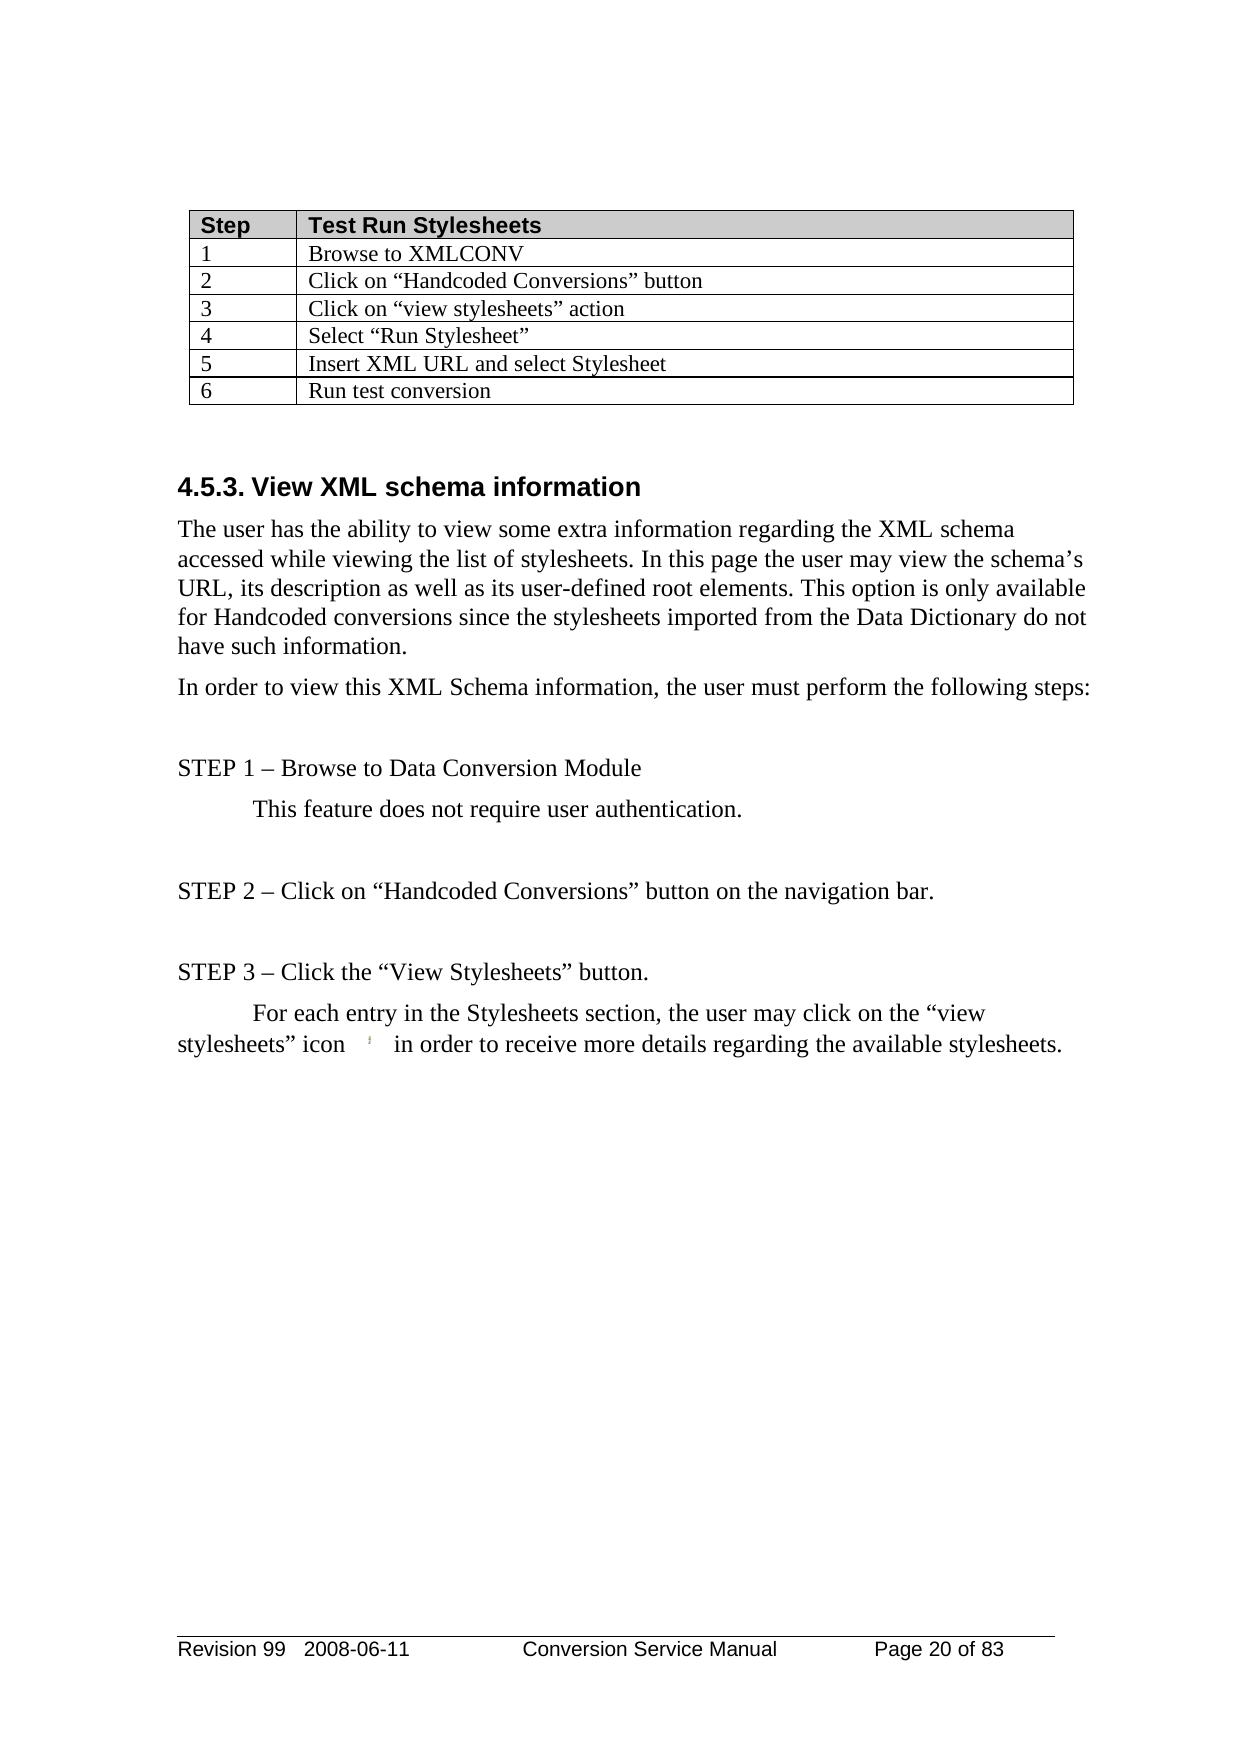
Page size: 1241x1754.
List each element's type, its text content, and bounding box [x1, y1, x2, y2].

table_cell 2 [190, 267, 296, 293]
table_cell Select “Run Stylesheet” [297, 322, 1073, 349]
text STEP 2 – Click on “Handcoded Conversions” button on the navigation bar. [177, 876, 1092, 905]
table_cell Click on “Handcoded Conversions” button [297, 267, 1073, 293]
table_cell 4 [190, 322, 296, 349]
text The user has the ability to view some extra information regarding the XML schema accessed while viewing the list of stylesheets. In this page the user may view the schema’s URL, its description as well as its user-defined root elements. This option is only available for Handcoded conversions since the stylesheets imported from the Data Dictionary do not have such information. [177, 514, 1092, 660]
table_cell Insert XML URL and select Stylesheet [297, 350, 1073, 376]
text In order to view this XML Schema information, the user must perform the following steps: [177, 671, 1092, 701]
table_cell Browse to XMLCONV [297, 239, 1073, 266]
table_cell 6 [190, 378, 296, 404]
table_header Step [190, 211, 296, 238]
table_cell Click on “view stylesheets” action [297, 295, 1073, 321]
text This feature does not require user authentication. [177, 794, 1092, 823]
table_cell 1 [190, 239, 296, 266]
table_cell Run test conversion [297, 378, 1073, 404]
subtitle View XML schema information [177, 471, 1092, 502]
table_cell 5 [190, 350, 296, 376]
table_header Test Run Stylesheets [297, 211, 1073, 238]
text STEP 3 – Click the “View Stylesheets” button. [177, 957, 1092, 986]
text STEP 1 – Browse to Data Conversion Module [177, 753, 1092, 782]
text For each entry in the Stylesheets section, the user may click on the “view stylesheets” icon in order to receive more details regarding the available stylesheets. [177, 998, 1092, 1058]
table_cell 3 [190, 295, 296, 321]
